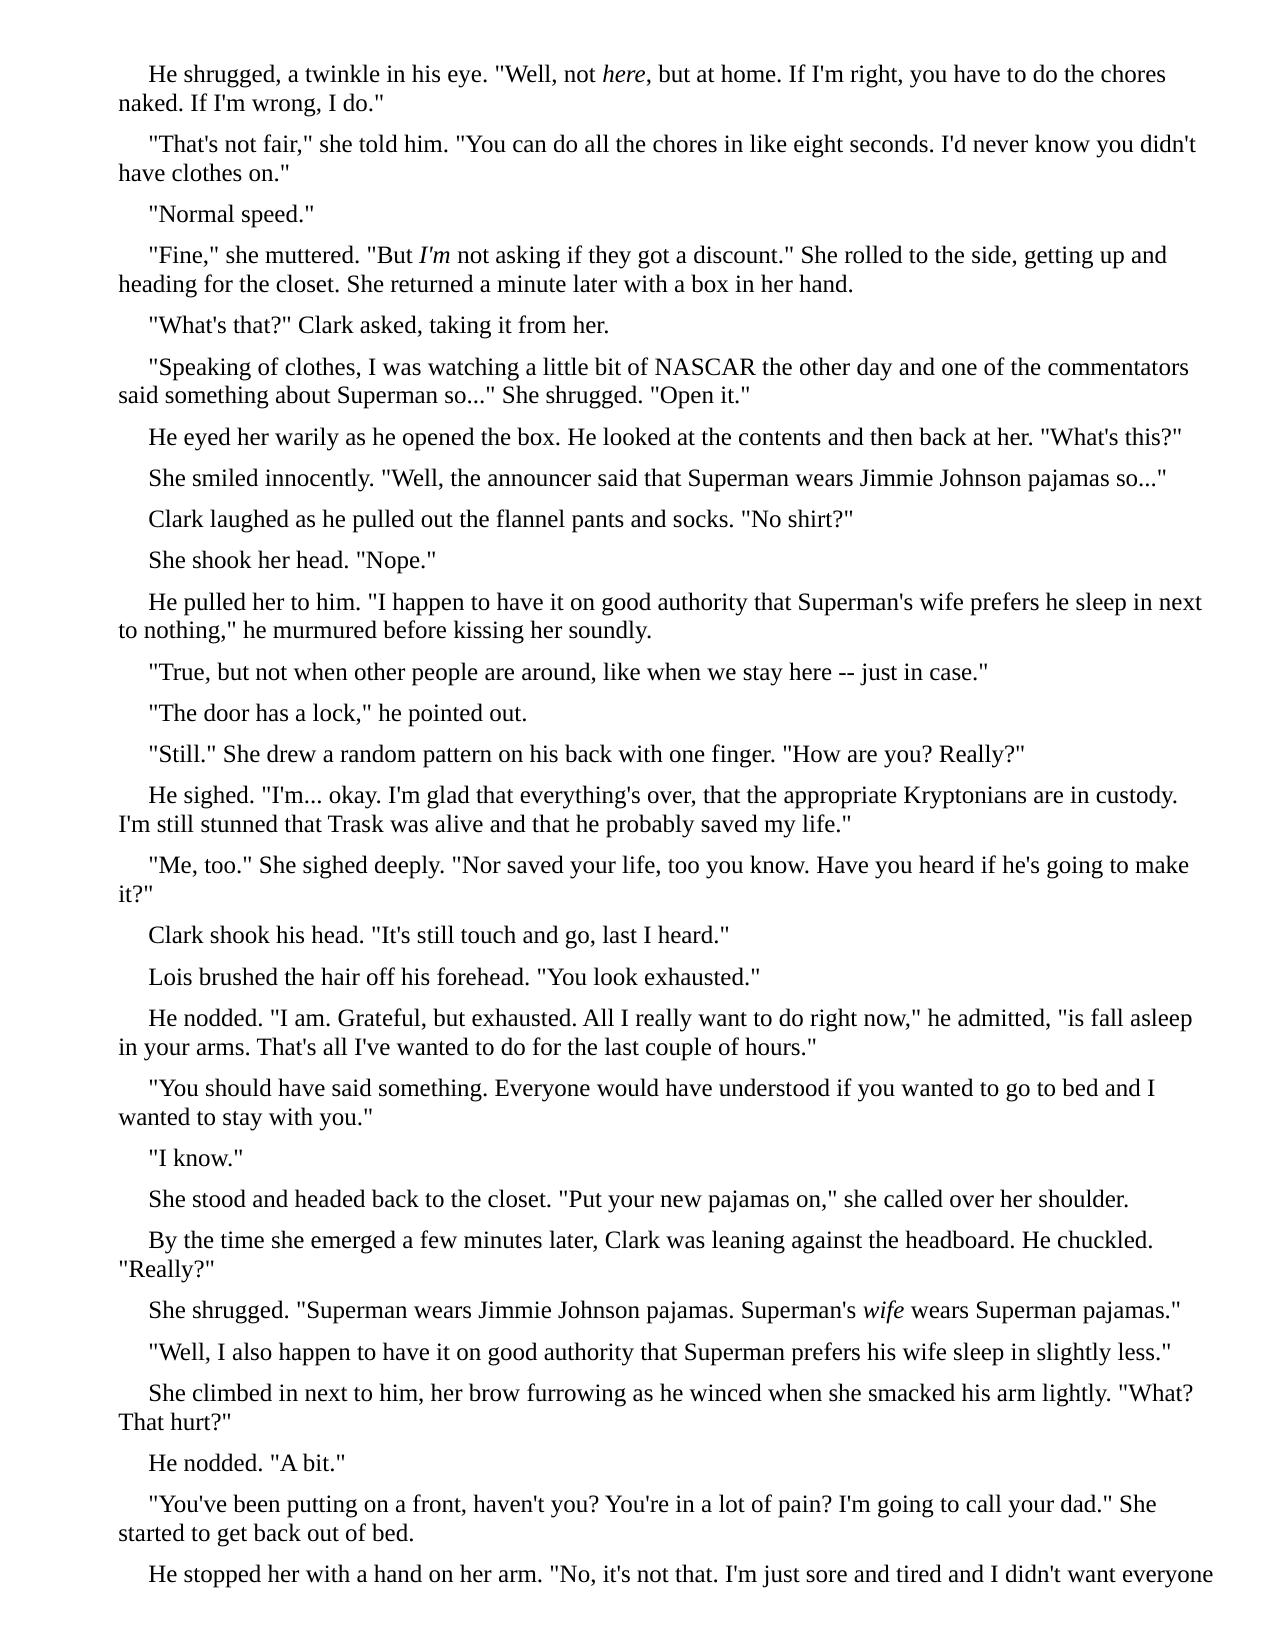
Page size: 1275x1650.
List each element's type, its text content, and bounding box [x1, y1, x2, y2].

text He stopped her with a hand on her arm. "No, it's not that. I'm just sore and tired and I didn't want everyone [118, 1559, 1216, 1588]
text Clark shook his head. "It's still touch and go, last I heard." [118, 920, 1216, 949]
text "Still." She drew a random pattern on his back with one finger. "How are you? Really?" [118, 739, 1216, 768]
text "Speaking of clothes, I was watching a little bit of NASCAR the other day and one of the commentators said something about Superman so..." She shrugged. "Open it." [118, 352, 1216, 409]
text He pulled her to him. "I happen to have it on good authority that Superman's wife prefers he sleep in next to nothing," he murmured before kissing her soundly. [118, 587, 1216, 644]
text She shrugged. "Superman wears Jimmie Johnson pajamas. Superman's wife wears Superman pajamas." [118, 1295, 1216, 1324]
text "Normal speed." [118, 199, 1216, 228]
text "The door has a lock," he pointed out. [118, 698, 1216, 727]
text "That's not fair," she told him. "You can do all the chores in like eight seconds. I'd never know you didn't have clothes on." [118, 129, 1216, 187]
text He sighed. "I'm... okay. I'm glad that everything's over, that the appropriate Kryptonians are in custody. I'm still stunned that Trask was alive and that he probably saved my life." [118, 780, 1216, 838]
text He nodded. "I am. Grateful, but exhausted. All I really want to do right now," he admitted, "is fall asleep in your arms. That's all I've wanted to do for the last couple of hours." [118, 1003, 1216, 1060]
text Lois brushed the hair off his forehead. "You look exhausted." [118, 962, 1216, 990]
text She shook her head. "Nope." [118, 545, 1216, 574]
text "Well, I also happen to have it on good authority that Superman prefers his wife sleep in slightly less." [118, 1337, 1216, 1365]
text She climbed in next to him, her brow furrowing as he winced when she smacked his arm lightly. "What? That hurt?" [118, 1378, 1216, 1435]
text "What's that?" Clark asked, taking it from her. [118, 310, 1216, 339]
text He eyed her warily as he opened the box. He looked at the contents and then back at her. "What's this?" [118, 422, 1216, 450]
text "Me, too." She sighed deeply. "Nor saved your life, too you know. Have you heard if he's going to make it?" [118, 850, 1216, 908]
text He nodded. "A bit." [118, 1448, 1216, 1477]
text Clark laughed as he pulled out the flannel pants and socks. "No shirt?" [118, 504, 1216, 533]
text "You've been putting on a front, haven't you? You're in a lot of pain? I'm going to call your dad." She started to get back out of bed. [118, 1489, 1216, 1547]
text "True, but not when other people are around, like when we stay here -- just in case." [118, 657, 1216, 685]
text "Fine," she muttered. "But I'm not asking if they got a discount." She rolled to the side, getting up and heading for the closet. She returned a minute later with a box in her hand. [118, 240, 1216, 298]
text She stood and headed back to the closet. "Put your new pajamas on," she called over her shoulder. [118, 1184, 1216, 1213]
text "You should have said something. Everyone would have understood if you wanted to go to bed and I wanted to stay with you." [118, 1073, 1216, 1130]
text He shrugged, a twinkle in his eye. "Well, not here, but at home. If I'm right, you have to do the chores naked. If I'm wrong, I do." [118, 59, 1216, 117]
text By the time she emerged a few minutes later, Clark was leaning against the headboard. He chuckled. "Really?" [118, 1225, 1216, 1283]
text She smiled innocently. "Well, the announcer said that Superman wears Jimmie Johnson pajamas so..." [118, 463, 1216, 492]
text "I know." [118, 1143, 1216, 1172]
